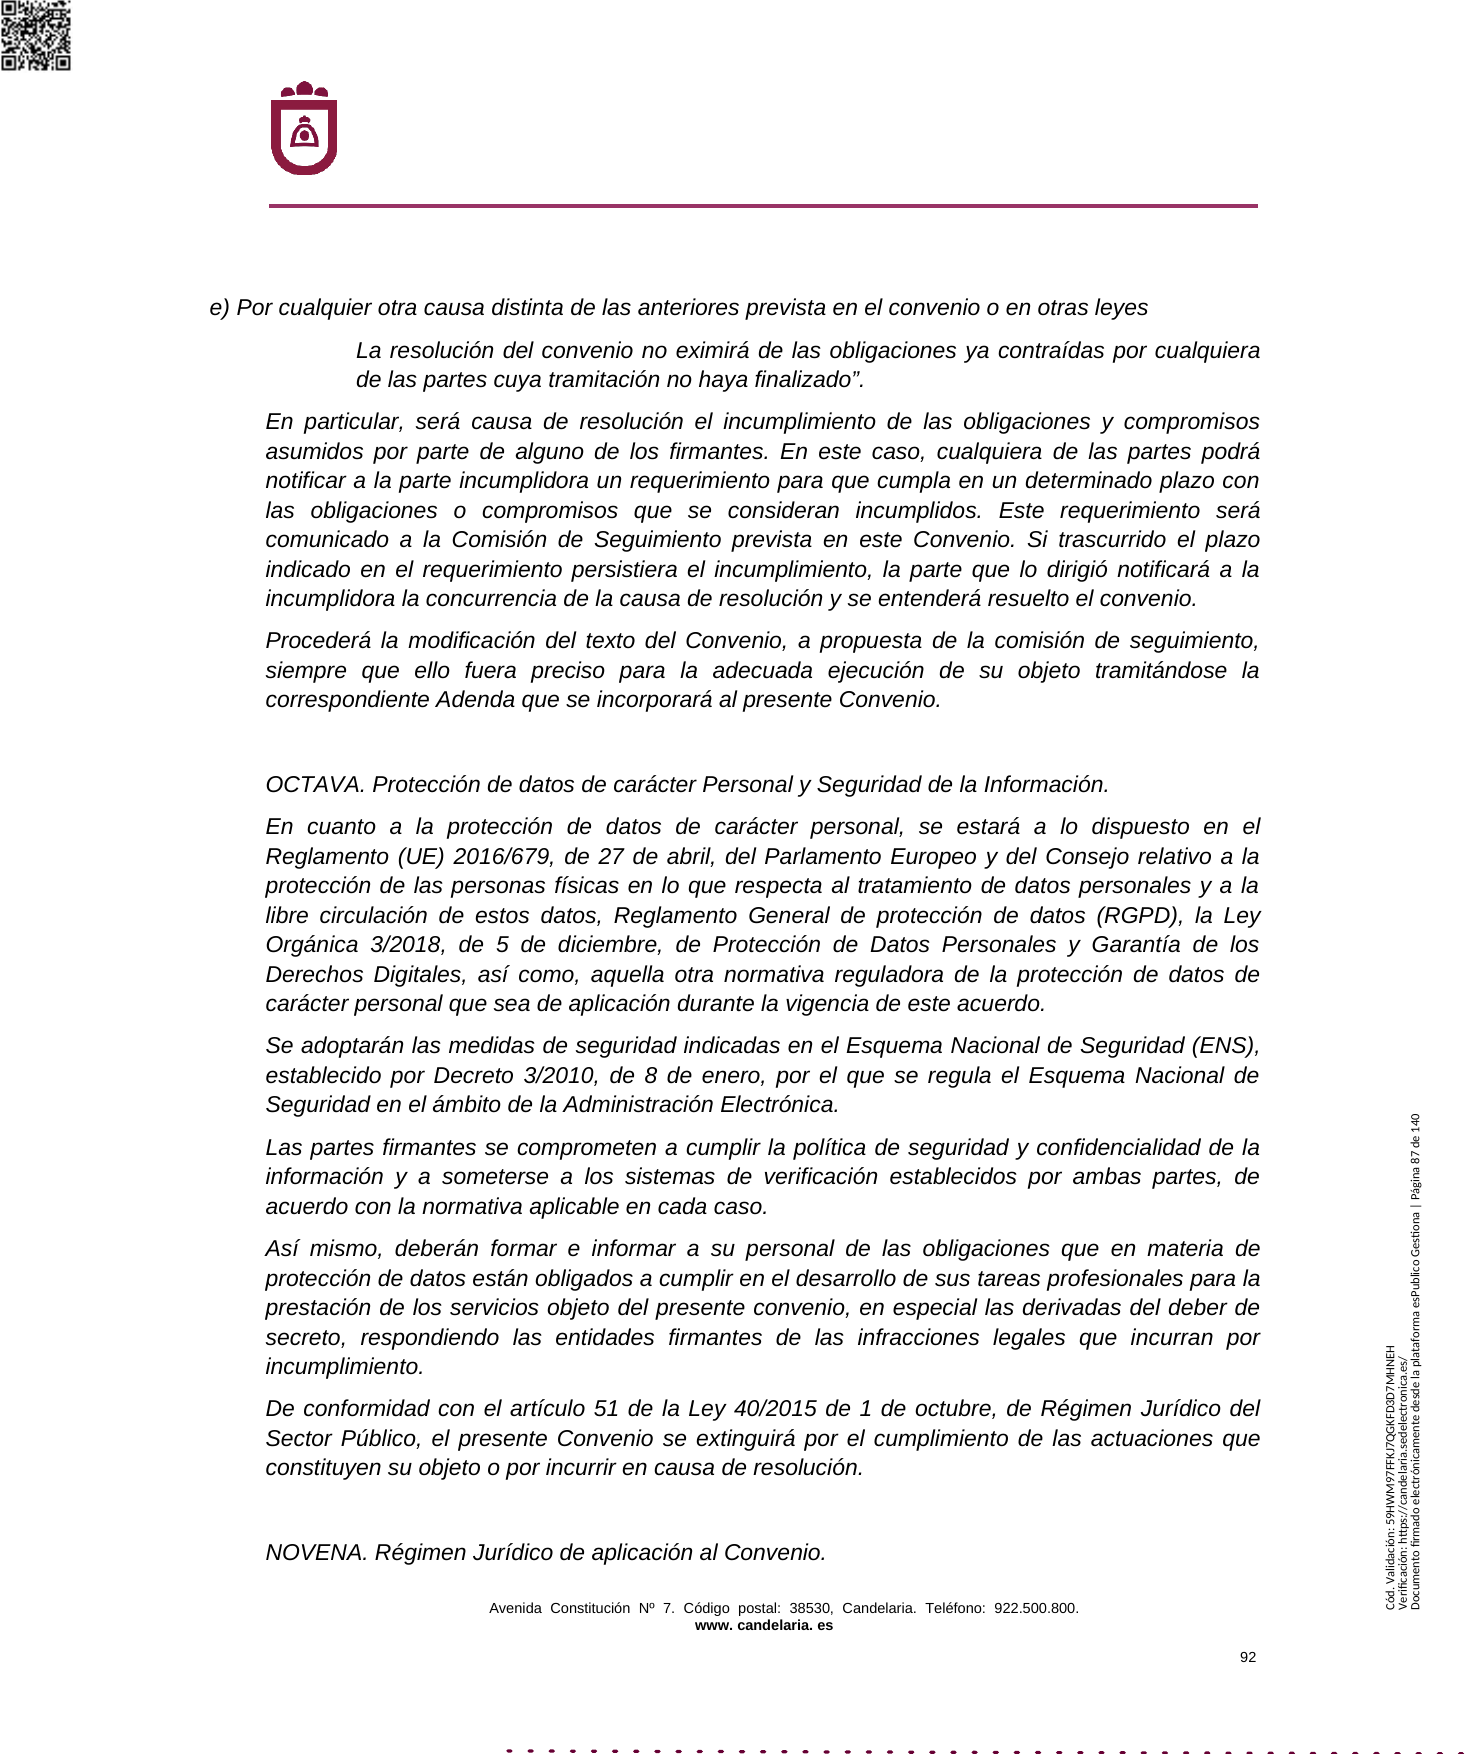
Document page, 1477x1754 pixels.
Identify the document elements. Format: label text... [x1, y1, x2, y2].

text En particular, será causa de resolución el incumplimiento de las obligaciones y compromisos asumidos por parte de alguno de los firmantes. En este caso, cualquiera de las partes podrá notificar a la parte incumplidora un requerimiento para que cumpla en un determinado plazo con las obligaciones o compromisos que se consideran incumplidos. Este requerimiento será comunicado a la Comisión de Seguimiento prevista en este Convenio. Si trascurrido el plazo indicado en el requerimiento persistiera el incumplimiento, la parte que lo dirigió notificará a la incumplidora la concurrencia de la causa de resolución y se entenderá resuelto el convenio. [265, 408, 1263, 612]
text Así mismo, deberán formar e informar a su personal de las obligaciones que en materia de protección de datos están obligados a cumplir en el desarrollo de sus tareas profesionales para la prestación de los servicios objeto del presente convenio, en especial las derivadas del deber de secreto, respondiendo las entidades firmantes de las infracciones legales que incurran por incumplimiento. [265, 1235, 1263, 1379]
text La resolución del convenio no eximirá de las obligaciones ya contraídas por cualquiera de las partes cuya tramitación no haya finalizado”. [356, 337, 1263, 392]
text NOVENA. Régimen Jurídico de aplicación al Convenio. [265, 1539, 1263, 1565]
text Procederá la modificación del texto del Convenio, a propuesta de la comisión de seguimiento, siempre que ello fuera preciso para la adecuada ejecución de su objeto tramitándose la correspondiente Adenda que se incorporará al presente Convenio. [265, 627, 1263, 713]
text OCTAVA. Protección de datos de carácter Personal y Seguridad de la Información. [265, 771, 1263, 797]
list Por cualquier otra causa distinta de las anteriores prevista en el convenio o en otras leyes [209, 294, 1263, 321]
text Se adoptarán las medidas de seguridad indicadas en el Esquema Nacional de Seguridad (ENS), establecido por Decreto 3/2010, de 8 de enero, por el que se regula el Esquema Nacional de Seguridad en el ámbito de la Administración Electrónica. [265, 1032, 1263, 1118]
text Las partes firmantes se comprometen a cumplir la política de seguridad y confidencialidad de la información y a someterse a los sistemas de verificación establecidos por ambas partes, de acuerdo con la normativa aplicable en cada caso. [265, 1134, 1263, 1219]
text En cuanto a la protección de datos de carácter personal, se estará a lo dispuesto en el Reglamento (UE) 2016/679, de 27 de abril, del Parlamento Europeo y del Consejo relativo a la protección de las personas físicas en lo que respecta al tratamiento de datos personales y a la libre circulación de estos datos, Reglamento General de protección de datos (RGPD), la Ley Orgánica 3/2018, de 5 de diciembre, de Protección de Datos Personales y Garantía de los Derechos Digitales, así como, aquella otra normativa reguladora de la protección de datos de carácter personal que sea de aplicación durante la vigencia de este acuerdo. [265, 813, 1263, 1017]
text De conformidad con el artículo 51 de la Ley 40/2015 de 1 de octubre, de Régimen Jurídico del Sector Público, el presente Convenio se extinguirá por el cumplimiento de las actuaciones que constituyen su objeto o por incurrir en causa de resolución. [265, 1395, 1263, 1481]
